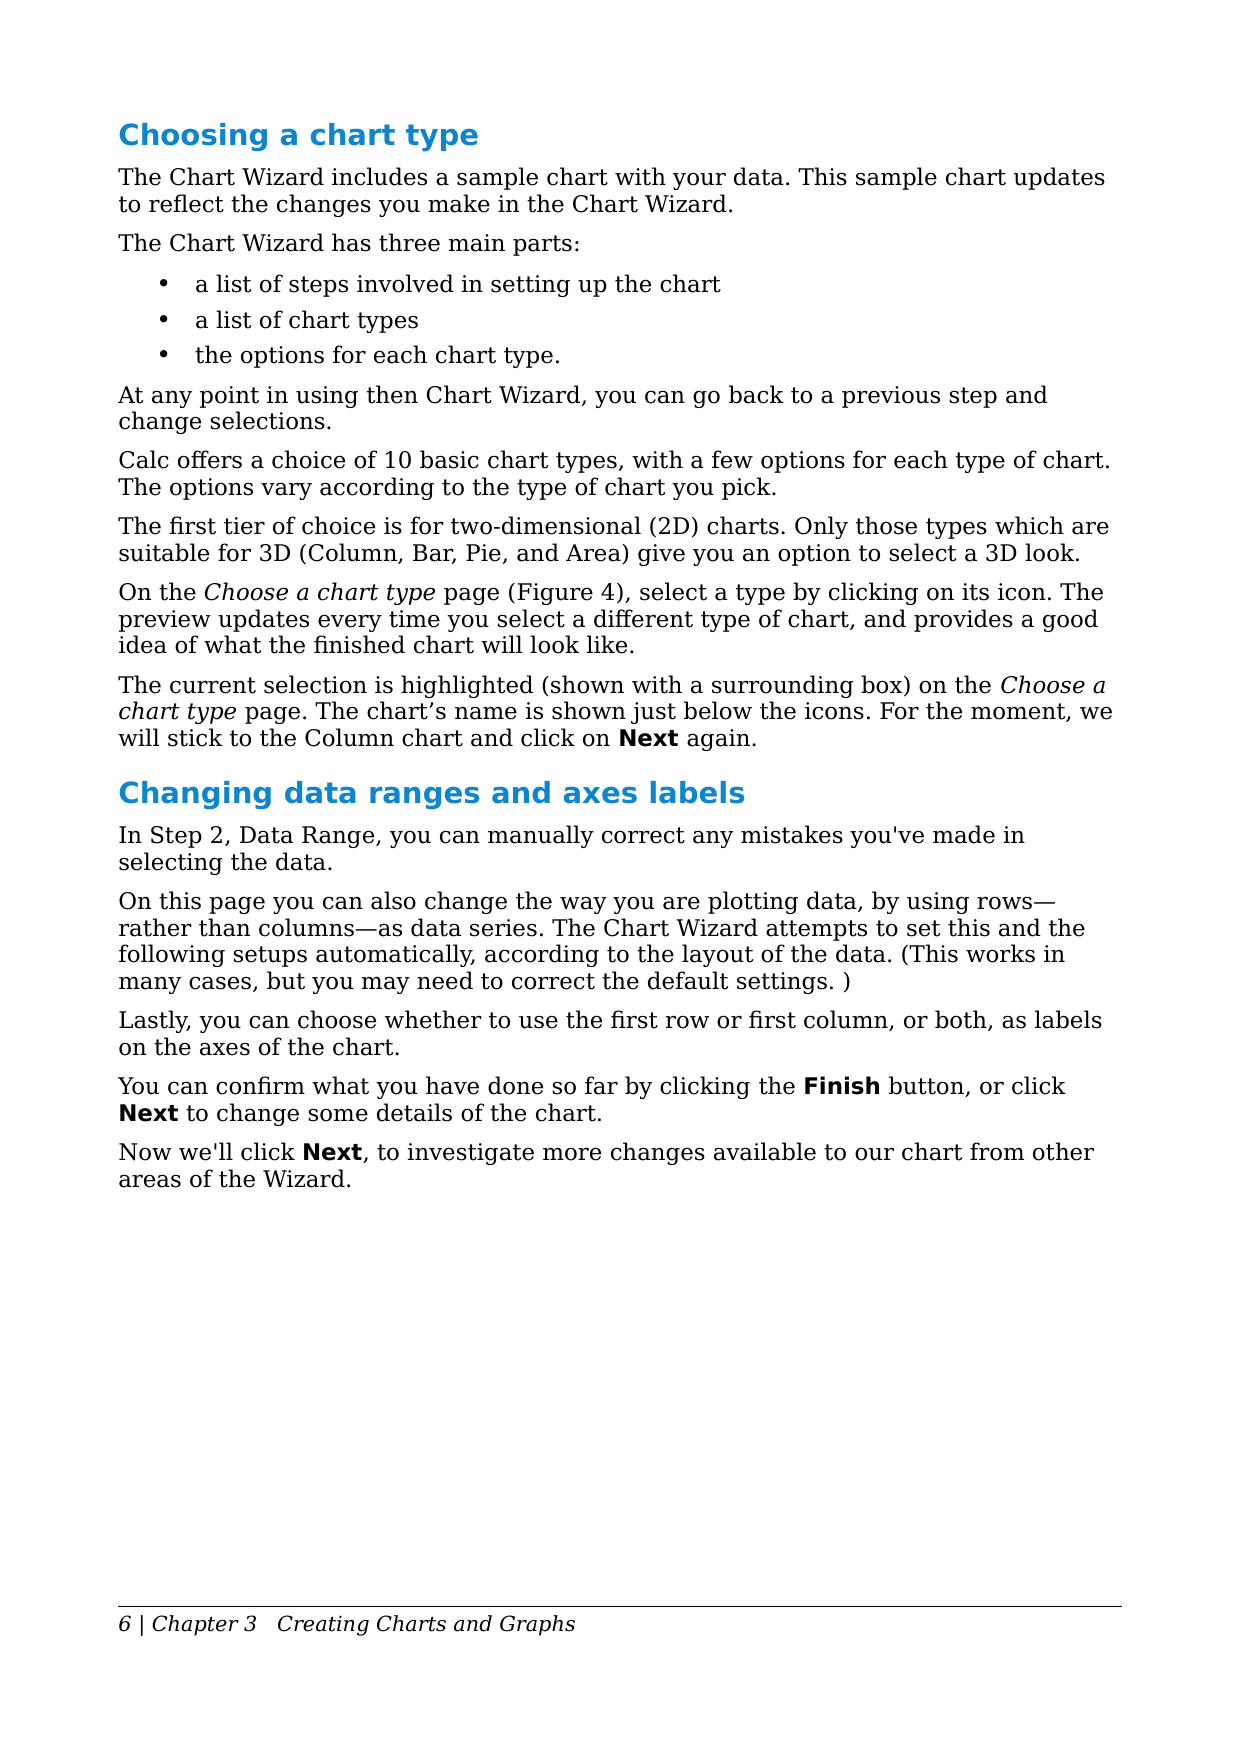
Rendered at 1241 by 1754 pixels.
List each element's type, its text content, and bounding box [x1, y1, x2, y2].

text You can confirm what you have done so far by clicking the Finish button, or click Next to change some details of the chart. [118, 1073, 1122, 1127]
text The Chart Wizard has three main parts: [118, 230, 1122, 257]
text Calc offers a choice of 10 basic chart types, with a few options for each type of chart. The options vary according to the type of chart you pick. [118, 448, 1122, 501]
text The Chart Wizard includes a sample chart with your data. This sample chart updates to reflect the changes you make in the Chart Wizard. [118, 164, 1122, 218]
text Now we'll click Next, to investigate more changes available to our chart from other areas of the Wizard. [118, 1139, 1122, 1192]
text On this page you can also change the way you are plotting data, by using rows—rather than columns—as data series. The Chart Wizard attempts to set this and the following setups automatically, according to the layout of the data. (This works in many cases, but you may need to correct the default settings. ) [118, 888, 1122, 995]
list a list of steps involved in setting up the chart [156, 269, 1122, 299]
text Lastly, you can choose whether to use the first row or first column, or both, as labels on the axes of the chart. [118, 1007, 1122, 1061]
text At any point in using then Chart Wizard, you can go back to a previous step and change selections. [118, 382, 1122, 435]
subtitle Choosing a chart type [118, 118, 1122, 152]
list the options for each chart type. [156, 340, 1122, 369]
text The current selection is highlighted (shown with a surrounding box) on the Choose a chart type page. The chart’s name is shown just below the icons. For the moment, we will stick to the Column chart and click on Next again. [118, 672, 1122, 752]
text The first tier of choice is for two-dimensional (2D) charts. Only those types which are suitable for 3D (Column, Bar, Pie, and Area) give you an option to select a 3D look. [118, 513, 1122, 567]
subtitle Changing data ranges and axes labels [118, 776, 1122, 810]
text On the Choose a chart type page (Figure 4), select a type by clicking on its icon. The preview updates every time you select a different type of chart, and provides a good idea of what the finished chart will look like. [118, 579, 1122, 659]
list a list of chart types [156, 305, 1122, 334]
text In Step 2, Data Range, you can manually correct any mistakes you've made in selecting the data. [118, 822, 1122, 876]
